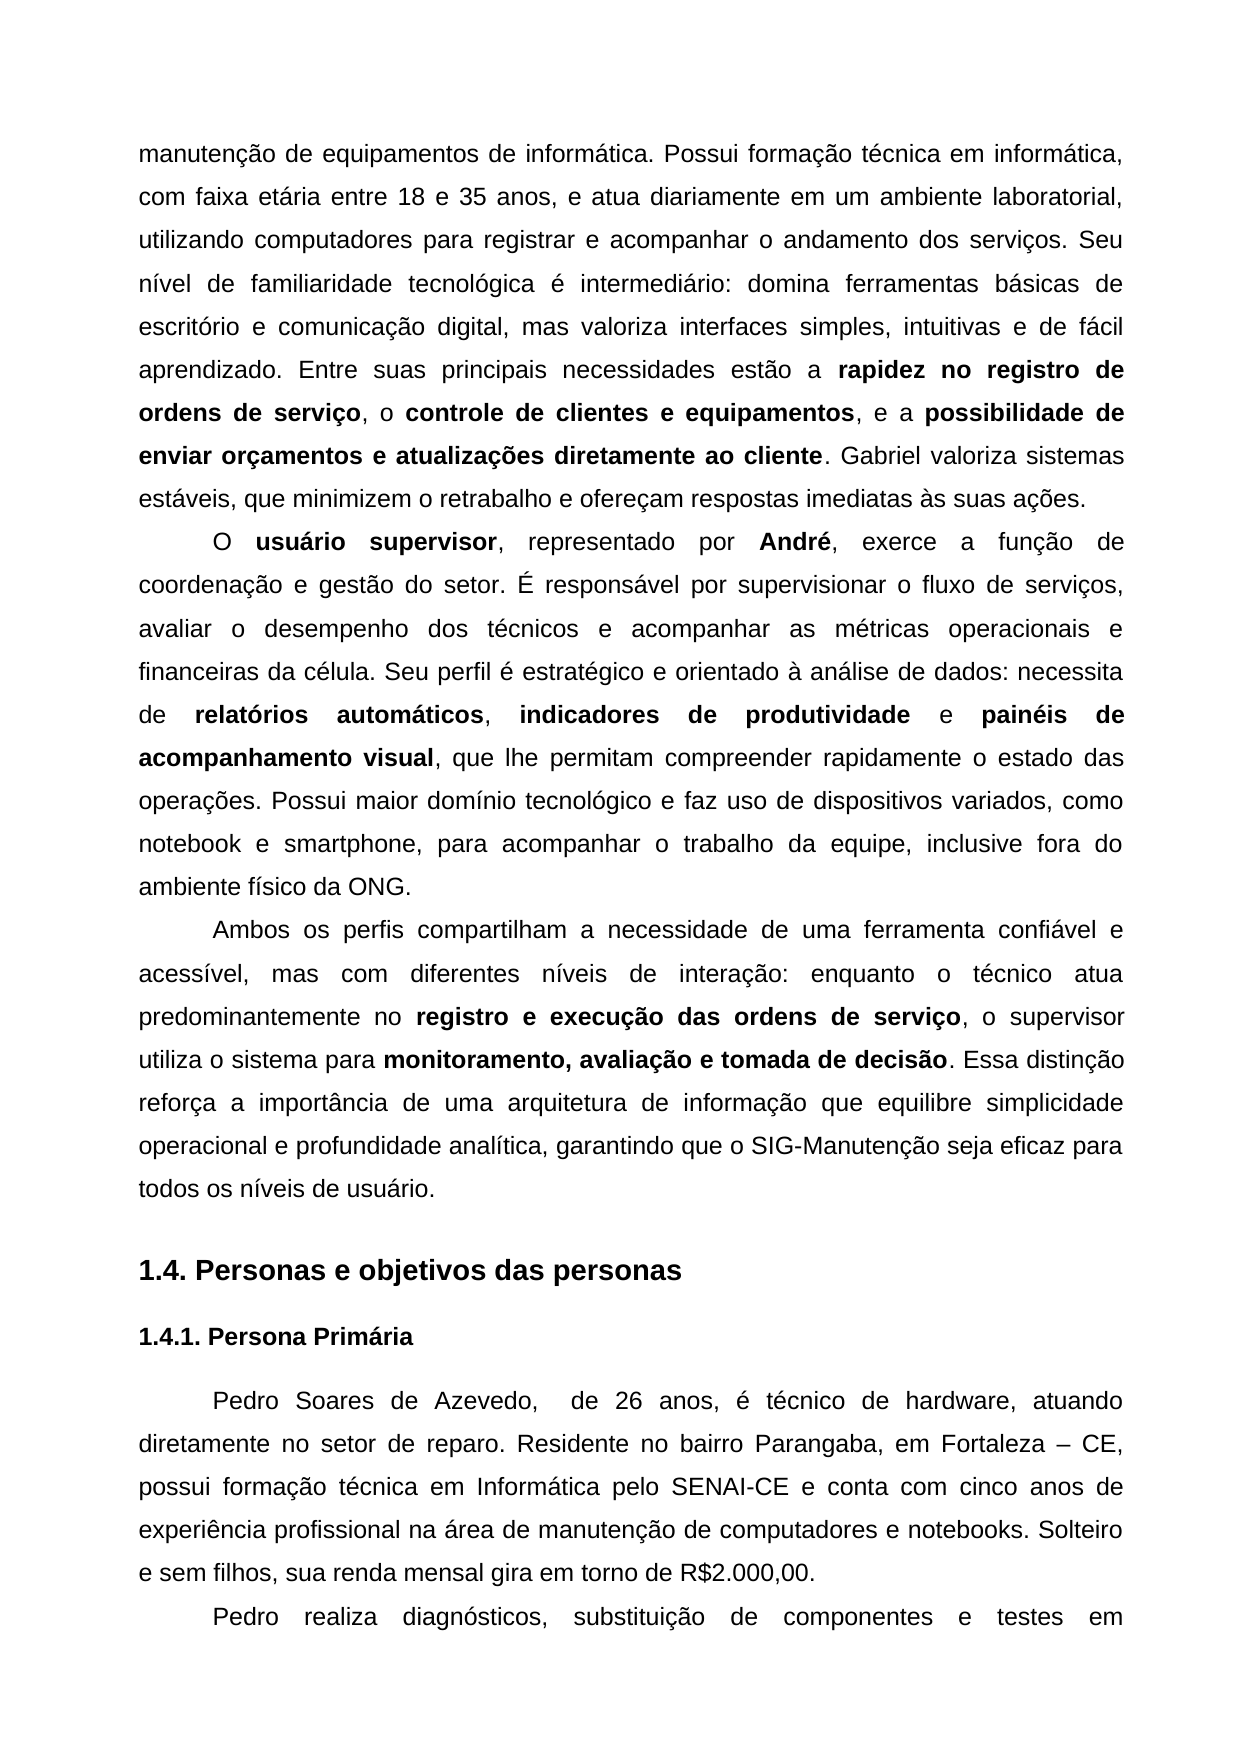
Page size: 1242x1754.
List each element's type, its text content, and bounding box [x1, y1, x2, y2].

text Pedro realiza diagnósticos, substituição de componentes e testes em [138, 1602, 1125, 1630]
text manutenção de equipamentos de informática. Possui formação técnica em informática, com faixa etária entre 18 e 35 anos, e atua diariamente em um ambiente laboratorial, utilizando computadores para registrar e acompanhar o andamento dos serviços. Seu nível de familiaridade tecnológica é intermediário: domina ferramentas básicas de escritório e comunicação digital, mas valoriza interfaces simples, intuitivas e de fácil aprendizado. Entre suas principais necessidades estão a rapidez no registro de ordens de serviço, o controle de clientes e equipamentos, e a possibilidade de enviar orçamentos e atualizações diretamente ao cliente. Gabriel valoriza sistemas estáveis, que minimizem o retrabalho e ofereçam respostas imediatas às suas ações. [138, 139, 1125, 513]
subtitle 1.4.1. Persona Primária [138, 1322, 1125, 1351]
subtitle 1.4. Personas e objetivos das personas [138, 1253, 1125, 1286]
text O usuário supervisor, representado por André, exerce a função de coordenação e gestão do setor. É responsável por supervisionar o fluxo de serviços, avaliar o desempenho dos técnicos e acompanhar as métricas operacionais e financeiras da célula. Seu perfil é estratégico e orientado à análise de dados: necessita de relatórios automáticos, indicadores de produtividade e painéis de acompanhamento visual, que lhe permitam compreender rapidamente o estado das operações. Possui maior domínio tecnológico e faz uso de dispositivos variados, como notebook e smartphone, para acompanhar o trabalho da equipe, inclusive fora do ambiente físico da ONG. [138, 527, 1125, 901]
text Pedro Soares de Azevedo, de 26 anos, é técnico de hardware, atuando diretamente no setor de reparo. Residente no bairro Parangaba, em Fortaleza – CE, possui formação técnica em Informática pelo SENAI-CE e conta com cinco anos de experiência profissional na área de manutenção de computadores e notebooks. Solteiro e sem filhos, sua renda mensal gira em torno de R$2.000,00. [138, 1386, 1125, 1587]
text Ambos os perfis compartilham a necessidade de uma ferramenta confiável e acessível, mas com diferentes níveis de interação: enquanto o técnico atua predominantemente no registro e execução das ordens de serviço, o supervisor utiliza o sistema para monitoramento, avaliação e tomada de decisão. Essa distinção reforça a importância de uma arquitetura de informação que equilibre simplicidade operacional e profundidade analítica, garantindo que o SIG-Manutenção seja eficaz para todos os níveis de usuário. [138, 916, 1125, 1203]
